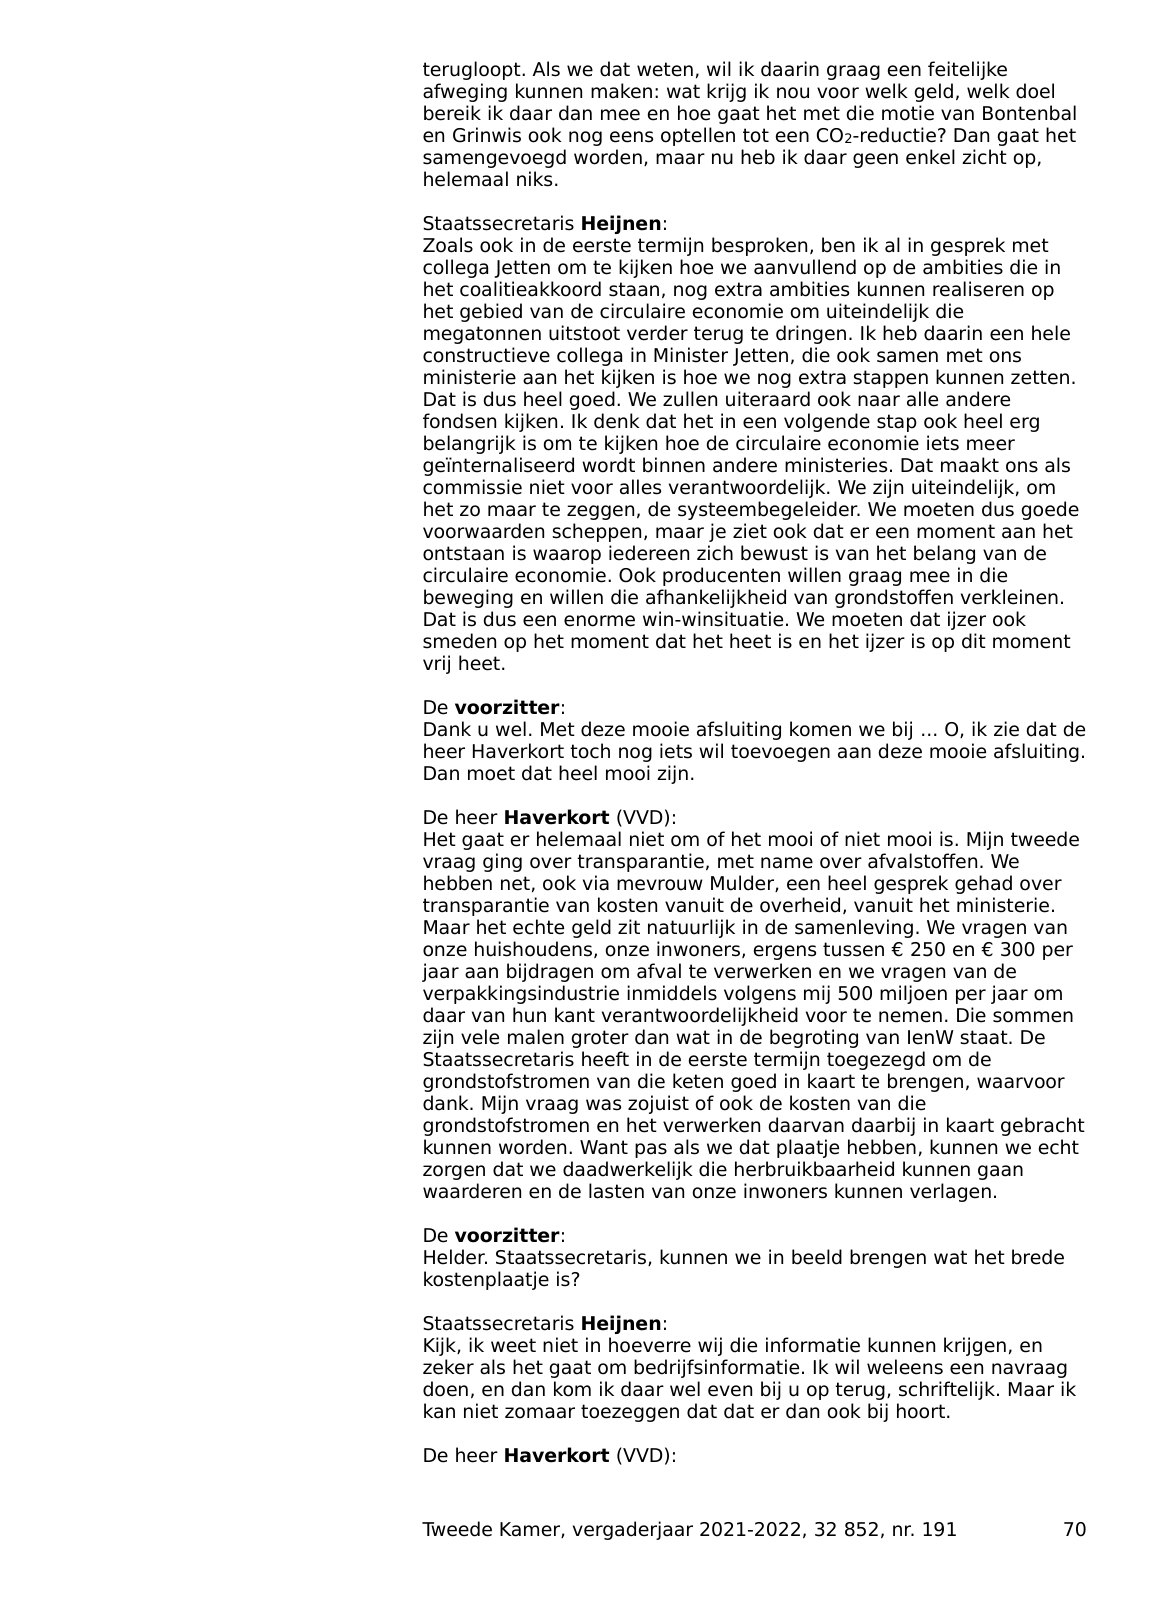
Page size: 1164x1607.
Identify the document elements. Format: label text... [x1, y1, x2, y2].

text De heer Haverkort (VVD): [422, 807, 1087, 829]
text terugloopt. Als we dat weten, wil ik daarin graag een feitelijke afweging kunnen maken: wat krijg ik nou voor welk geld, welk doel bereik ik daar dan mee en hoe gaat het met die motie van Bontenbal en Grinwis ook nog eens optellen tot een CO2-reductie? Dan gaat het samengevoegd worden, maar nu heb ik daar geen enkel zicht op, helemaal niks. [422, 59, 1087, 191]
text Staatssecretaris Heijnen: [422, 213, 1087, 235]
text Kijk, ik weet niet in hoeverre wij die informatie kunnen krijgen, en zeker als het gaat om bedrijfsinformatie. Ik wil weleens een navraag doen, en dan kom ik daar wel even bij u op terug, schriftelijk. Maar ik kan niet zomaar toezeggen dat dat er dan ook bij hoort. [422, 1335, 1087, 1423]
text De heer Haverkort (VVD): [422, 1445, 1087, 1467]
text Helder. Staatssecretaris, kunnen we in beeld brengen wat het brede kostenplaatje is? [422, 1247, 1087, 1291]
text De voorzitter: [422, 697, 1087, 719]
text Het gaat er helemaal niet om of het mooi of niet mooi is. Mijn tweede vraag ging over transparantie, met name over afvalstoffen. We hebben net, ook via mevrouw Mulder, een heel gesprek gehad over transparantie van kosten vanuit de overheid, vanuit het ministerie. Maar het echte geld zit natuurlijk in de samenleving. We vragen van onze huishoudens, onze inwoners, ergens tussen € 250 en € 300 per jaar aan bijdragen om afval te verwerken en we vragen van de verpakkingsindustrie inmiddels volgens mij 500 miljoen per jaar om daar van hun kant verantwoordelijkheid voor te nemen. Die sommen zijn vele malen groter dan wat in de begroting van IenW staat. De Staatssecretaris heeft in de eerste termijn toegezegd om de grondstofstromen van die keten goed in kaart te brengen, waarvoor dank. Mijn vraag was zojuist of ook de kosten van die grondstofstromen en het verwerken daarvan daarbij in kaart gebracht kunnen worden. Want pas als we dat plaatje hebben, kunnen we echt zorgen dat we daadwerkelijk die herbruikbaarheid kunnen gaan waarderen en de lasten van onze inwoners kunnen verlagen. [422, 829, 1087, 1203]
text De voorzitter: [422, 1225, 1087, 1247]
text Dank u wel. Met deze mooie afsluiting komen we bij ... O, ik zie dat de heer Haverkort toch nog iets wil toevoegen aan deze mooie afsluiting. Dan moet dat heel mooi zijn. [422, 719, 1087, 785]
text Staatssecretaris Heijnen: [422, 1313, 1087, 1335]
text Zoals ook in de eerste termijn besproken, ben ik al in gesprek met collega Jetten om te kijken hoe we aanvullend op de ambities die in het coalitieakkoord staan, nog extra ambities kunnen realiseren op het gebied van de circulaire economie om uiteindelijk die megatonnen uitstoot verder terug te dringen. Ik heb daarin een hele constructieve collega in Minister Jetten, die ook samen met ons ministerie aan het kijken is hoe we nog extra stappen kunnen zetten. Dat is dus heel goed. We zullen uiteraard ook naar alle andere fondsen kijken. Ik denk dat het in een volgende stap ook heel erg belangrijk is om te kijken hoe de circulaire economie iets meer geïnternaliseerd wordt binnen andere ministeries. Dat maakt ons als commissie niet voor alles verantwoordelijk. We zijn uiteindelijk, om het zo maar te zeggen, de systeembegeleider. We moeten dus goede voorwaarden scheppen, maar je ziet ook dat er een moment aan het ontstaan is waarop iedereen zich bewust is van het belang van de circulaire economie. Ook producenten willen graag mee in die beweging en willen die afhankelijkheid van grondstoffen verkleinen. Dat is dus een enorme win-winsituatie. We moeten dat ijzer ook smeden op het moment dat het heet is en het ijzer is op dit moment vrij heet. [422, 235, 1087, 675]
